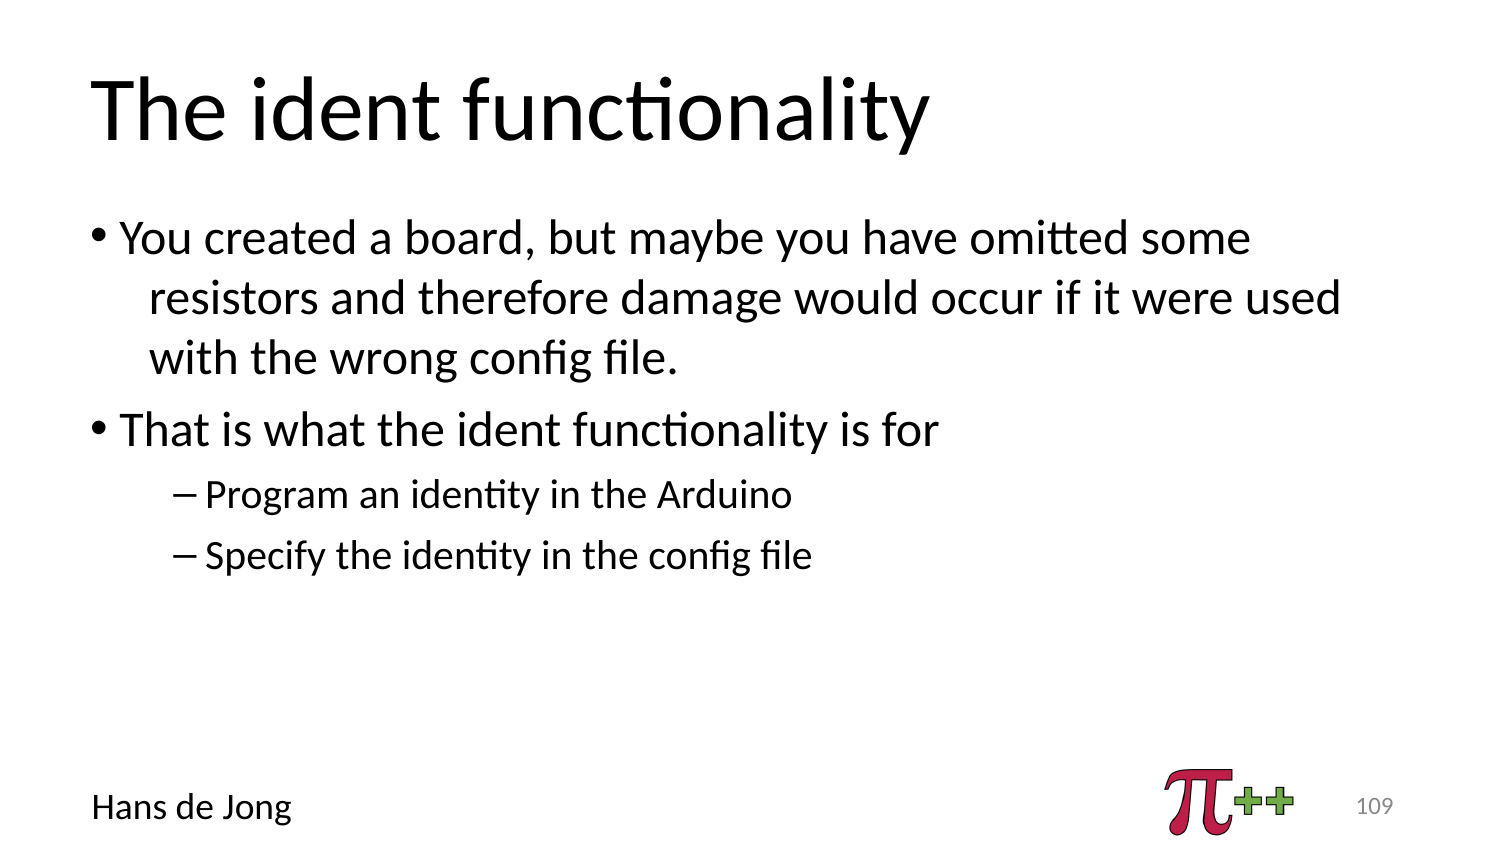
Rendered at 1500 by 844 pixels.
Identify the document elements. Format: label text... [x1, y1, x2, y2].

title The ident functionality [75, 33, 1426, 175]
text_box 109 [1340, 782, 1426, 827]
list You created a board, but maybe you have omitted some resistors and therefore damage would occur if it were used with the wrong config file. That is what the ident functionality is for Program an identity in the Arduino Specify the identity in the config file [75, 196, 1426, 754]
